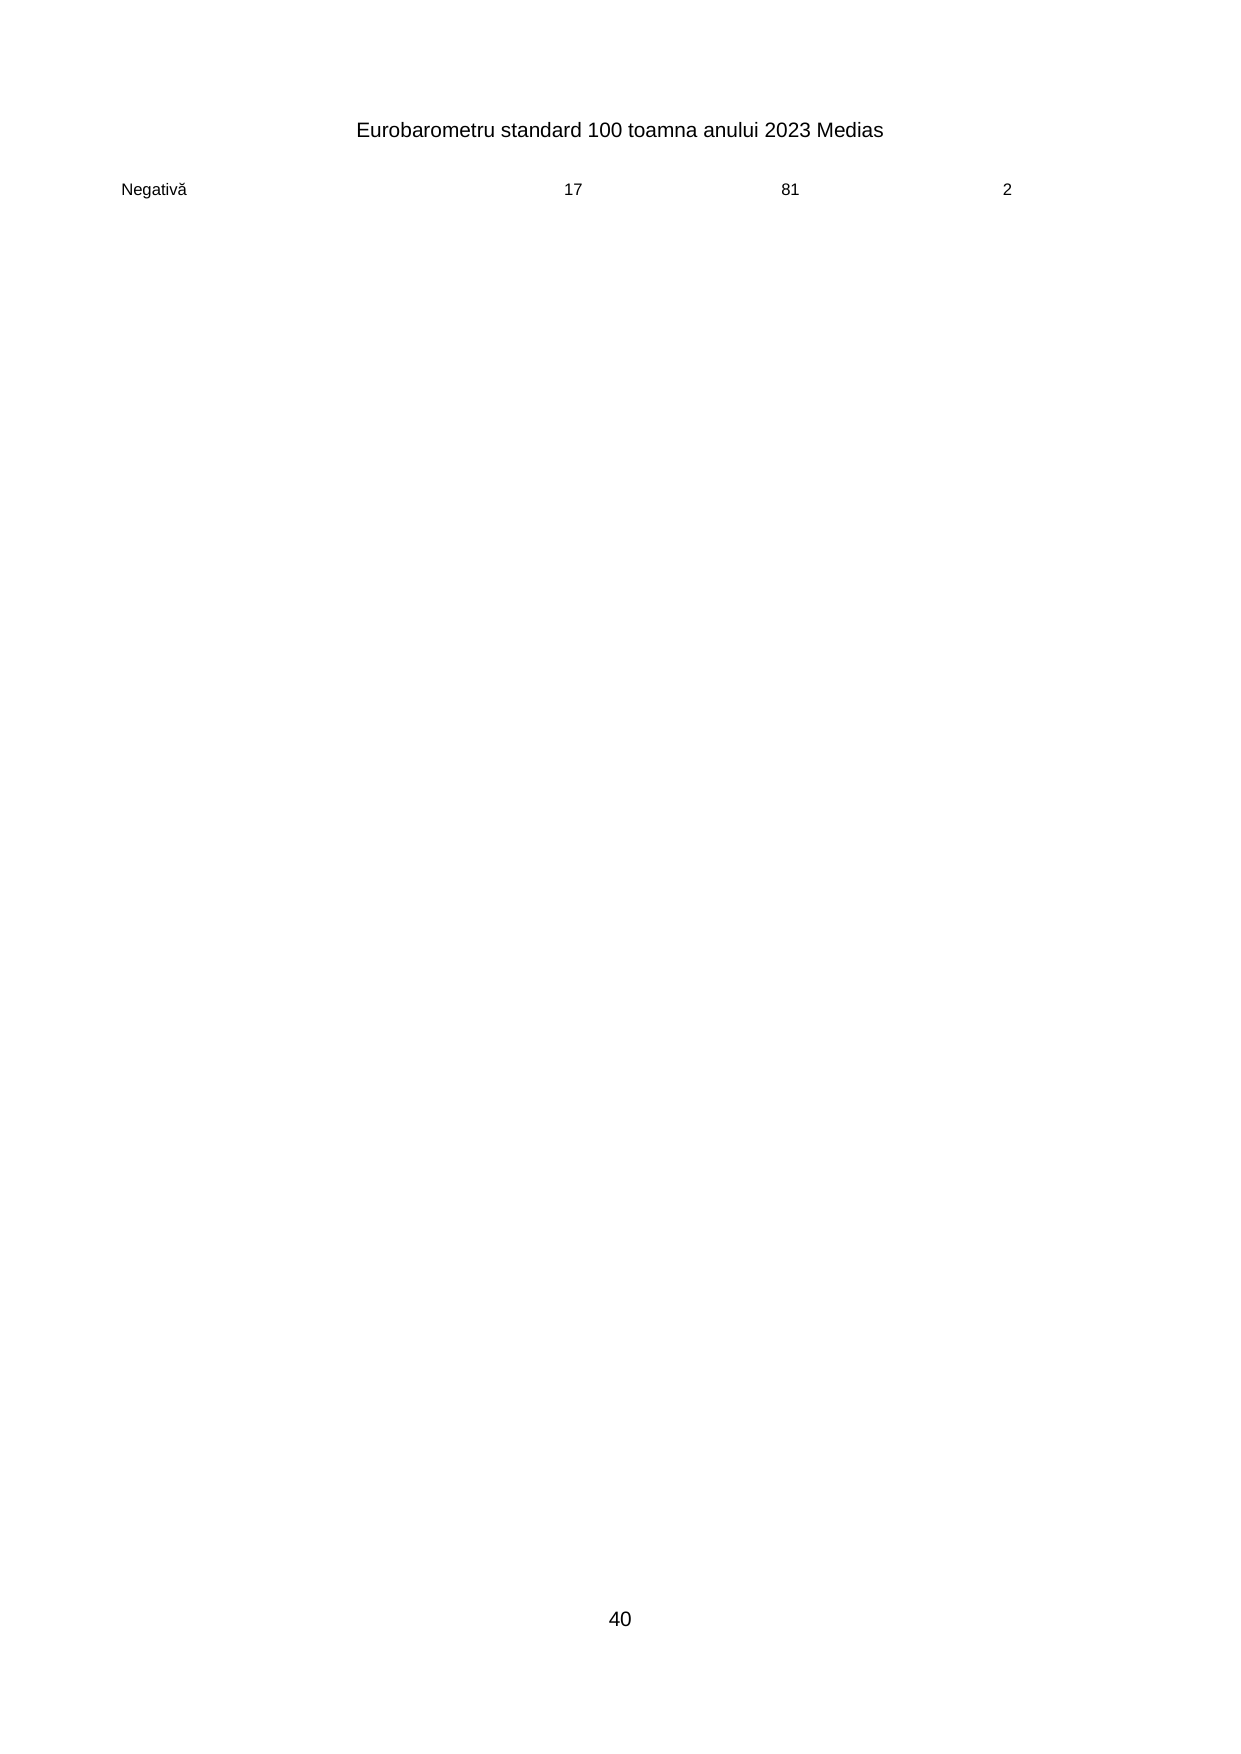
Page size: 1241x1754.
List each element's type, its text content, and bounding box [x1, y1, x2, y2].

table_cell Negativă [118, 177, 464, 202]
table_cell 17 [465, 177, 682, 202]
table_cell 2 [899, 177, 1116, 202]
table_cell 81 [682, 177, 899, 202]
